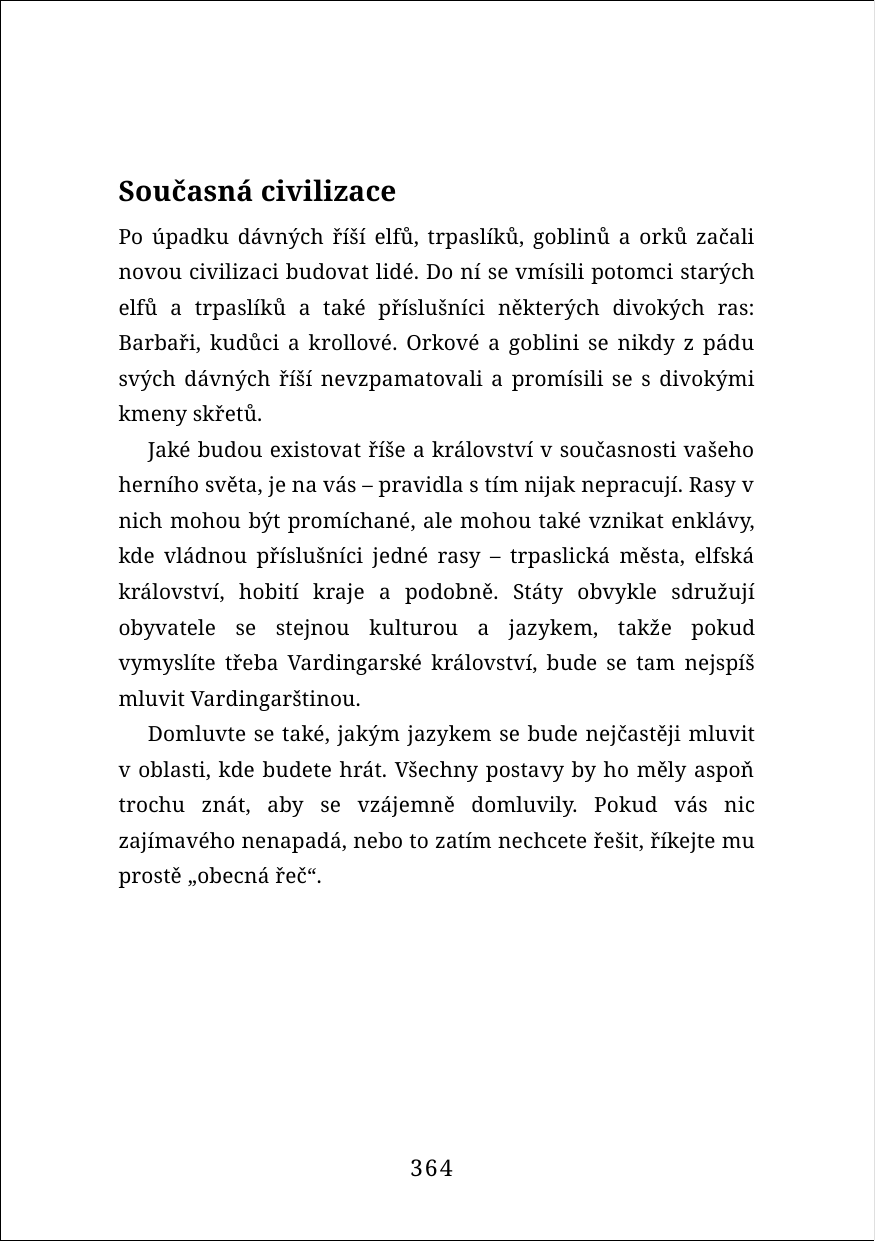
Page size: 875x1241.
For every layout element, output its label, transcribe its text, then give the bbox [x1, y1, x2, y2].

text Po úpadku dávných říší elfů, trpaslíků, goblinů a orků začali novou civilizaci budovat lidé. Do ní se vmísili potomci starých elfů a trpaslíků a také příslušníci některých divokých ras: Barbaři, kudůci a krollové. Orkové a goblini se nikdy z pádu svých dávných říší nevzpamatovali a promísili se s divokými kmeny skřetů. Jaké budou existovat říše a království v současnosti vašeho herního světa, je na vás – pravidla s tím nijak nepracují. Rasy v nich mohou být promíchané, ale mohou také vznikat enklávy, kde vládnou příslušníci jedné rasy – trpaslická města, elfská království, hobití kraje a podobně. Státy obvykle sdružují obyvatele se stejnou kulturou a jazykem, takže pokud vymyslíte třeba Vardingarské království, bude se tam nejspíš mluvit Vardingarštinou. Domluvte se také, jakým jazykem se bude nejčastěji mluvit v oblasti, kde budete hrát. Všechny postavy by ho měly aspoň trochu znát, aby se vzájemně domluvily. Pokud vás nic zajímavého nenapadá, nebo to zatím nechcete řešit, říkejte mu prostě „obecná řeč“. [118, 222, 756, 890]
subtitle Současná civilizace [118, 172, 756, 210]
